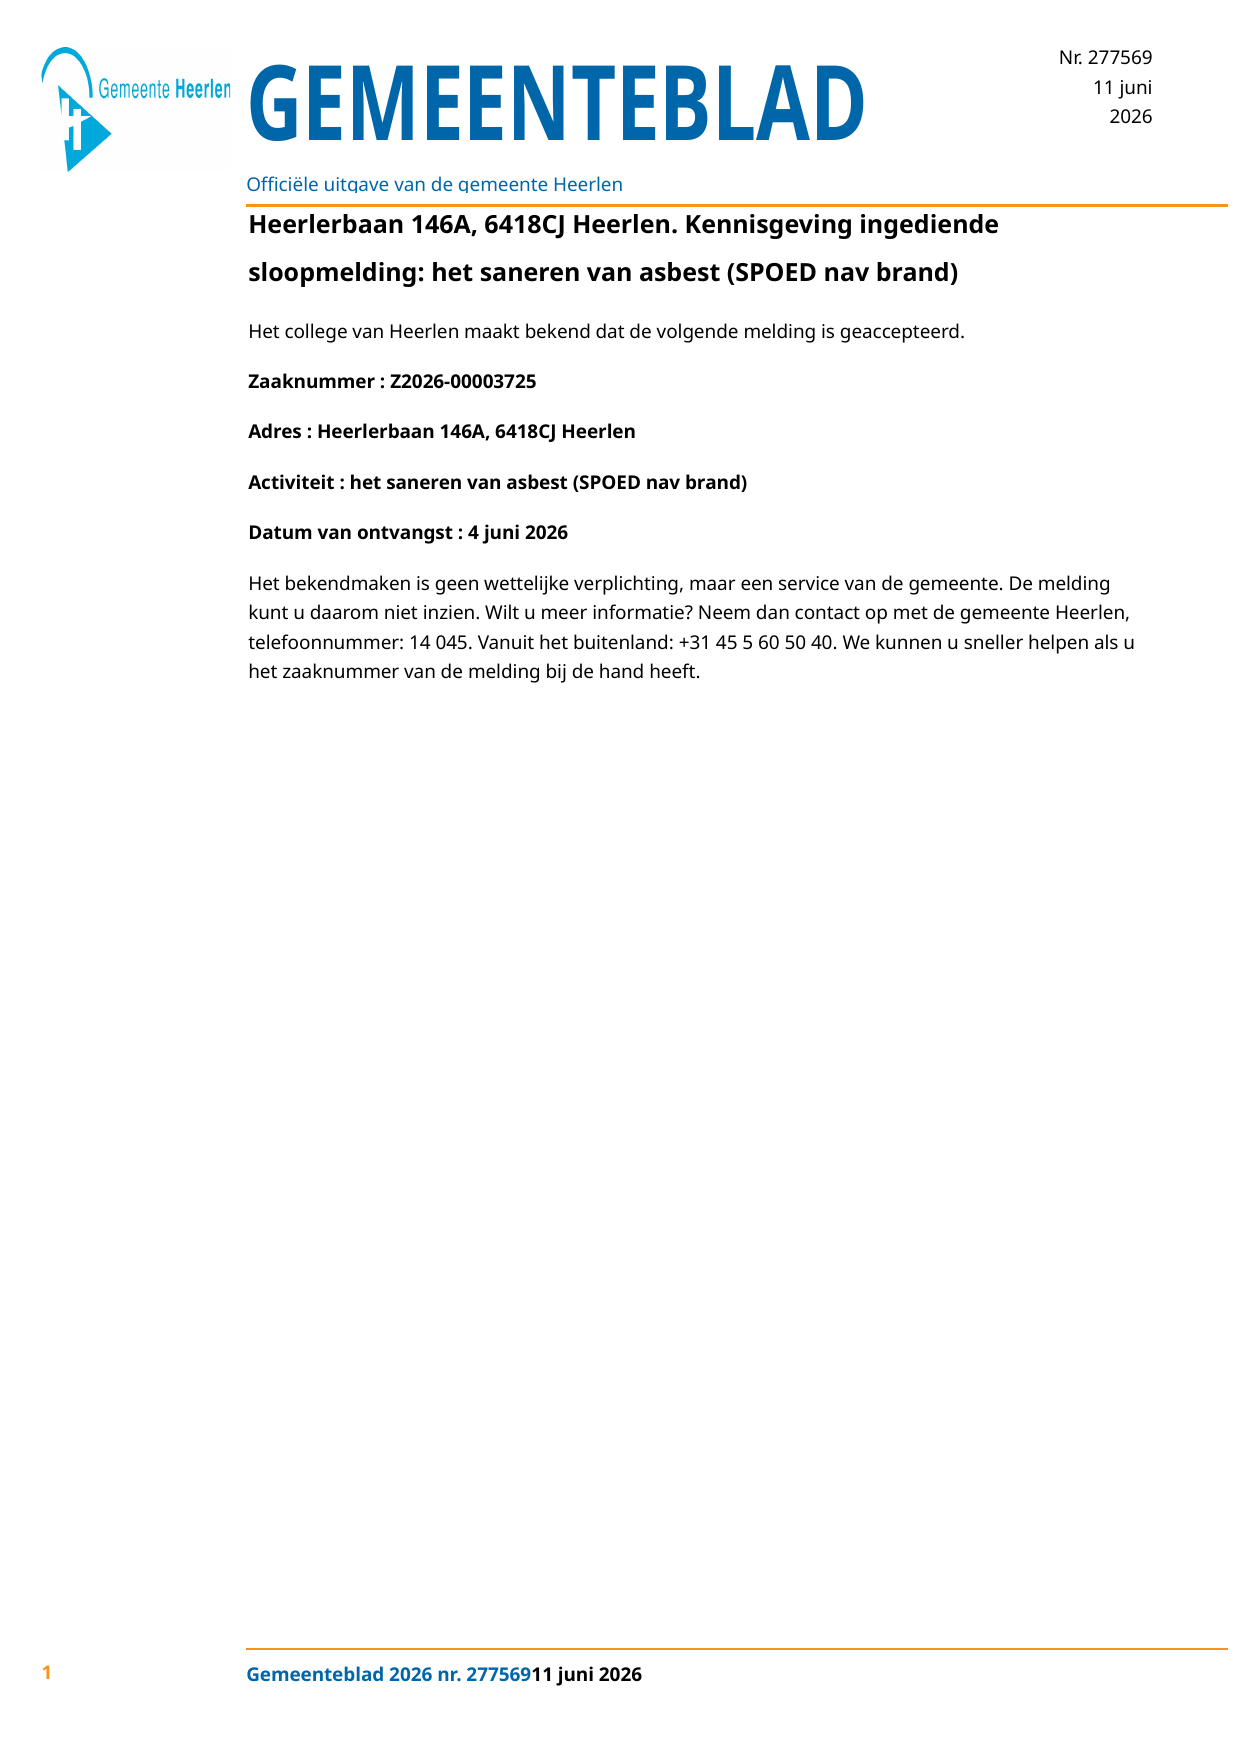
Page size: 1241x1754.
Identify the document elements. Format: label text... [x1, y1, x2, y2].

text Activiteit : het saneren van asbest (SPOED nav brand) [248, 469, 1152, 495]
text Datum van ontvangst : 4 juni 2026 [248, 519, 1152, 545]
picture [41, 47, 59, 70]
text Het bekendmaken is geen wettelijke verplichting, maar een service van de gemeente. De melding kunt u daarom niet inzien. Wilt u meer informatie? Neem dan contact op met de gemeente Heerlen, telefoonnummer: 14 045. Vanuit het buitenland: +31 45 5 60 50 40. We kunnen u sneller helpen als u het zaaknummer van de melding bij de hand heeft. [248, 570, 1152, 684]
text Heerlerbaan 146A, 6418CJ Heerlen. Kennisgeving ingediende sloopmelding: het saneren van asbest (SPOED nav brand) [248, 207, 1152, 288]
text Het college van Heerlen maakt bekend dat de volgende melding is geaccepteerd. [248, 318, 1152, 344]
picture [41, 47, 231, 172]
text Zaaknummer : Z2026-00003725 [248, 368, 1152, 394]
text Adres : Heerlerbaan 146A, 6418CJ Heerlen [248, 419, 1152, 444]
